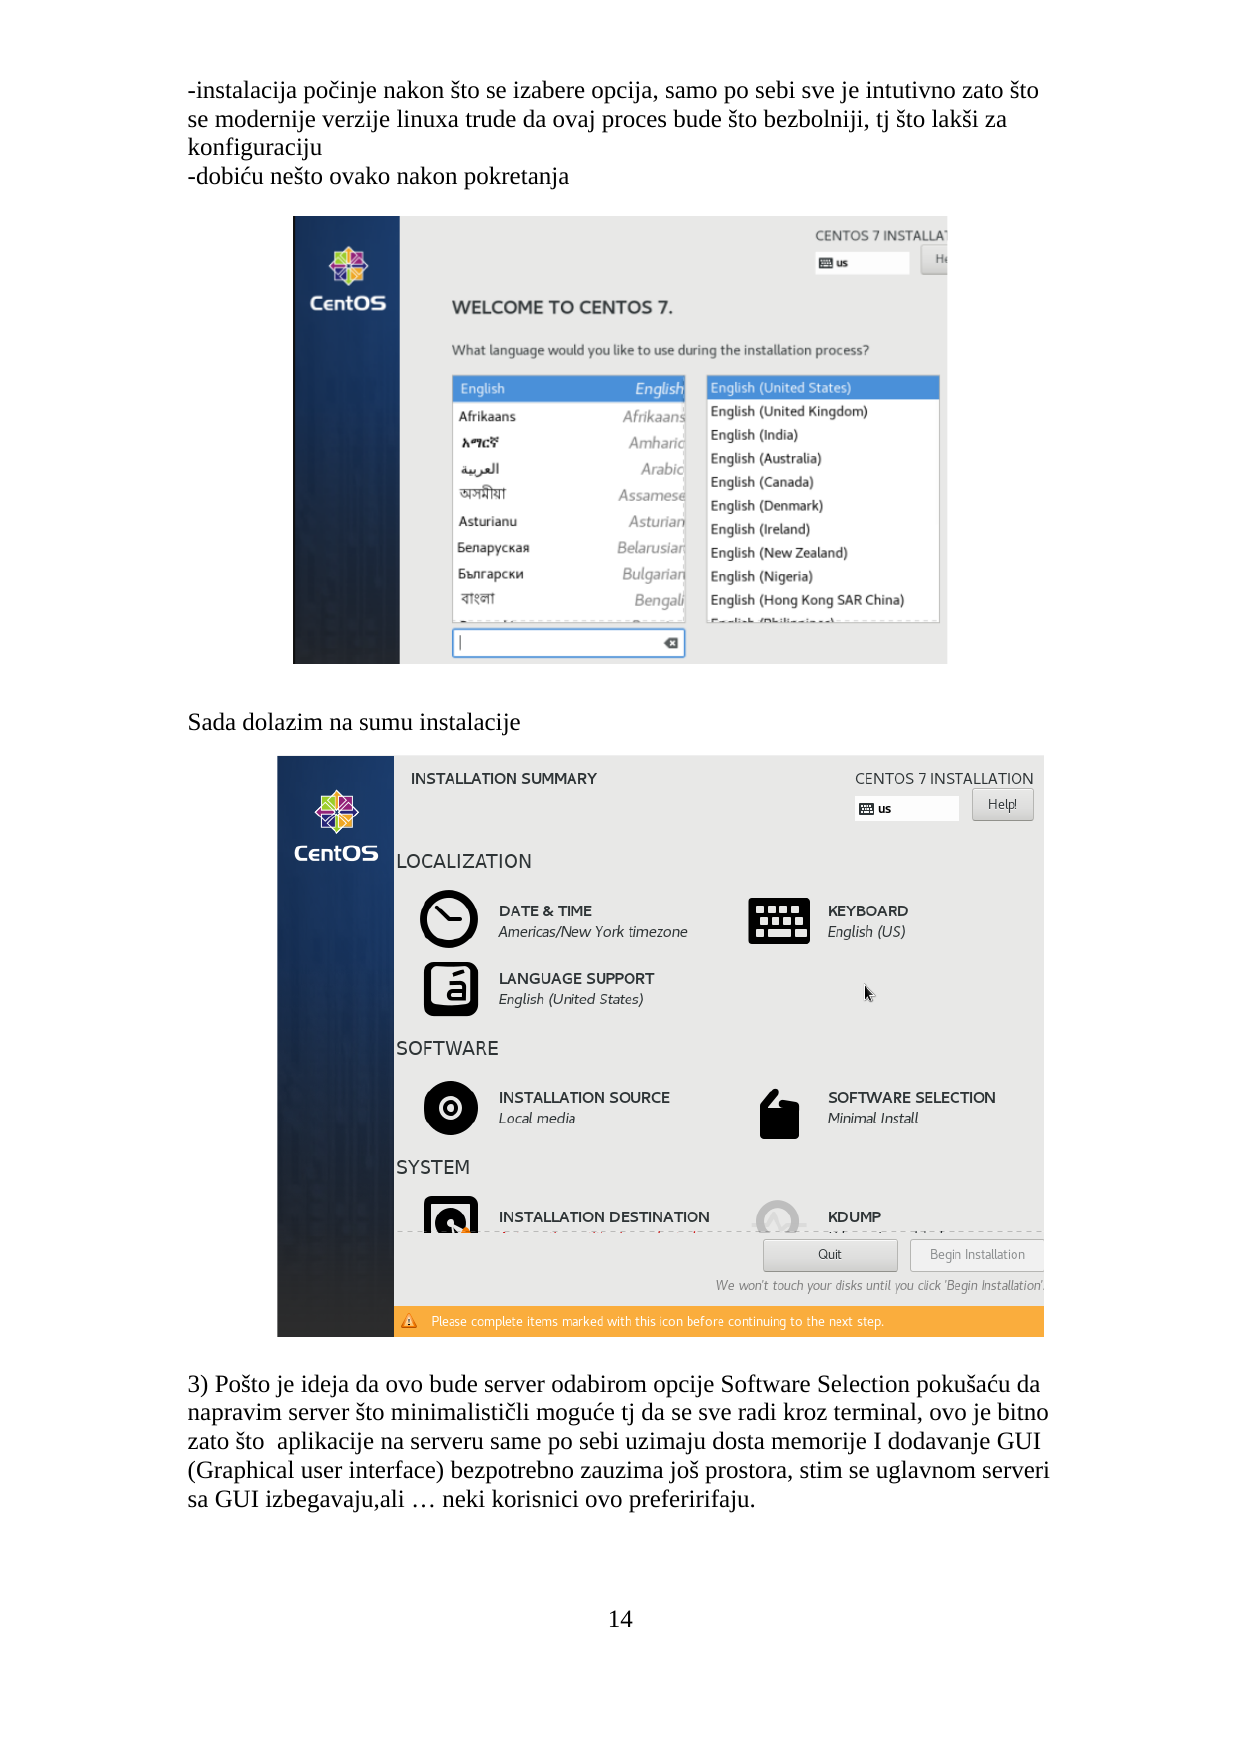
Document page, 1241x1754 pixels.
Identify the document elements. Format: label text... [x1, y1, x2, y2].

text 3) Pošto je ideja da ovo bude server odabirom opcije Software Selection pokušaću da napravim server što minimalističli moguće tj da se sve radi kroz terminal, ovo je bitno zato što aplikacije na serveru same po sebi uzimaju dosta memorije I dodavanje GUI (Graphical user interface) bezpotrebno zauzima još prostora, stim se uglavnom serveri sa GUI izbegavaju,ali … neki korisnici ovo preferirifaju. [187, 765, 1053, 1512]
text Sada dolazim na sumu instalacije [187, 707, 1053, 736]
text -instalacija počinje nakon što se izabere opcija, samo po sebi sve je intutivno zato što se modernije verzije linuxa trude da ovaj proces bude što bezbolniji, tj što lakši za konfiguraciju [187, 75, 1053, 161]
text -dobiću nešto ovako nakon pokretanja [187, 161, 1053, 219]
